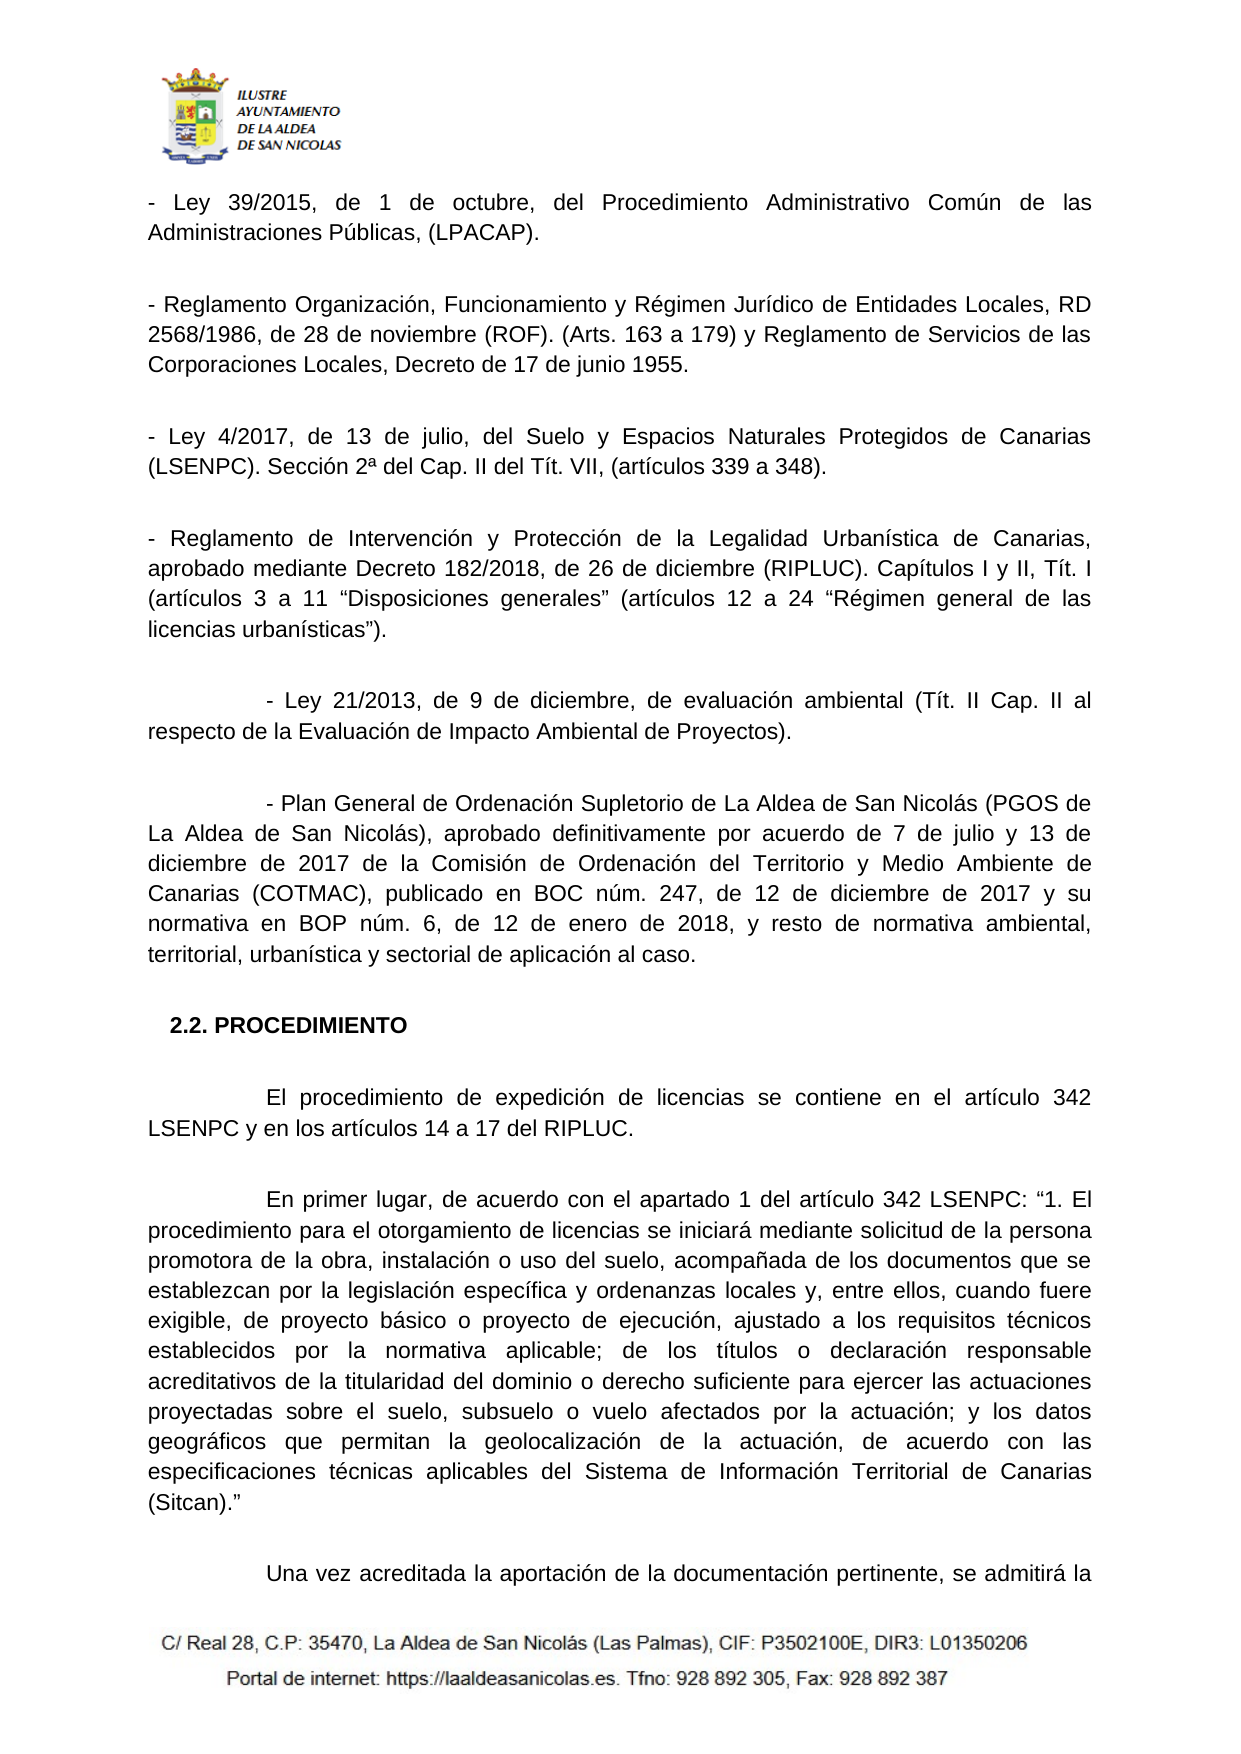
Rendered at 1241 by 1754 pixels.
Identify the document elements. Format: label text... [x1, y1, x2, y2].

list - Plan General de Ordenación Supletorio de La Aldea de San Nicolás (PGOS de La Aldea de San Nicolás), aprobado definitivamente por acuerdo de 7 de julio y 13 de diciembre de 2017 de la Comisión de Ordenación del Territorio y Medio Ambiente de Canarias (COTMAC), publicado en BOC núm. 247, de 12 de diciembre de 2017 y su normativa en BOP núm. 6, de 12 de enero de 2018, y resto de normativa ambiental, territorial, urbanística y sectorial de aplicación al caso. [148, 789, 1093, 967]
list - Ley 21/2013, de 9 de diciembre, de evaluación ambiental (Tít. II Cap. II al respecto de la Evaluación de Impacto Ambiental de Proyectos). [148, 687, 1093, 744]
list El procedimiento de expedición de licencias se contiene en el artículo 342 LSENPC y en los artículos 14 a 17 del RIPLUC. [148, 1084, 1093, 1141]
picture [149, 1627, 1034, 1694]
list - Reglamento Organización, Funcionamiento y Régimen Jurídico de Entidades Locales, RD 2568/1986, de 28 de noviembre (ROF). (Arts. 163 a 179) y Reglamento de Servicios de las Corporaciones Locales, Decreto de 17 de junio 1955. [148, 291, 1093, 377]
picture [148, 60, 357, 172]
list - Ley 4/2017, de 13 de julio, del Suelo y Espacios Naturales Protegidos de Canarias (LSENPC). Sección 2ª del Cap. II del Tít. VII, (artículos 339 a 348). [148, 423, 1093, 479]
list 2.2. PROCEDIMIENTO [169, 1012, 1093, 1039]
list Una vez acreditada la aportación de la documentación pertinente, se admitirá la [148, 1560, 1093, 1587]
list - Reglamento de Intervención y Protección de la Legalidad Urbanística de Canarias, aprobado mediante Decreto 182/2018, de 26 de diciembre (RIPLUC). Capítulos I y II, Tít. I (artículos 3 a 11 “Disposiciones generales” (artículos 12 a 24 “Régimen general de las licencias urbanísticas”). [148, 525, 1093, 642]
list - Ley 39/2015, de 1 de octubre, del Procedimiento Administrativo Común de las Administraciones Públicas, (LPACAP). [148, 188, 1093, 245]
list En primer lugar, de acuerdo con el apartado 1 del artículo 342 LSENPC: “1. El procedimiento para el otorgamiento de licencias se iniciará mediante solicitud de la persona promotora de la obra, instalación o uso del suelo, acompañada de los documentos que se establezcan por la legislación específica y ordenanzas locales y, entre ellos, cuando fuere exigible, de proyecto básico o proyecto de ejecución, ajustado a los requisitos técnicos establecidos por la normativa aplicable; de los títulos o declaración responsable acreditativos de la titularidad del dominio o derecho suficiente para ejercer las actuaciones proyectadas sobre el suelo, subsuelo o vuelo afectados por la actuación; y los datos geográficos que permitan la geolocalización de la actuación, de acuerdo con las especificaciones técnicas aplicables del Sistema de Información Territorial de Canarias (Sitcan).” [148, 1186, 1093, 1515]
